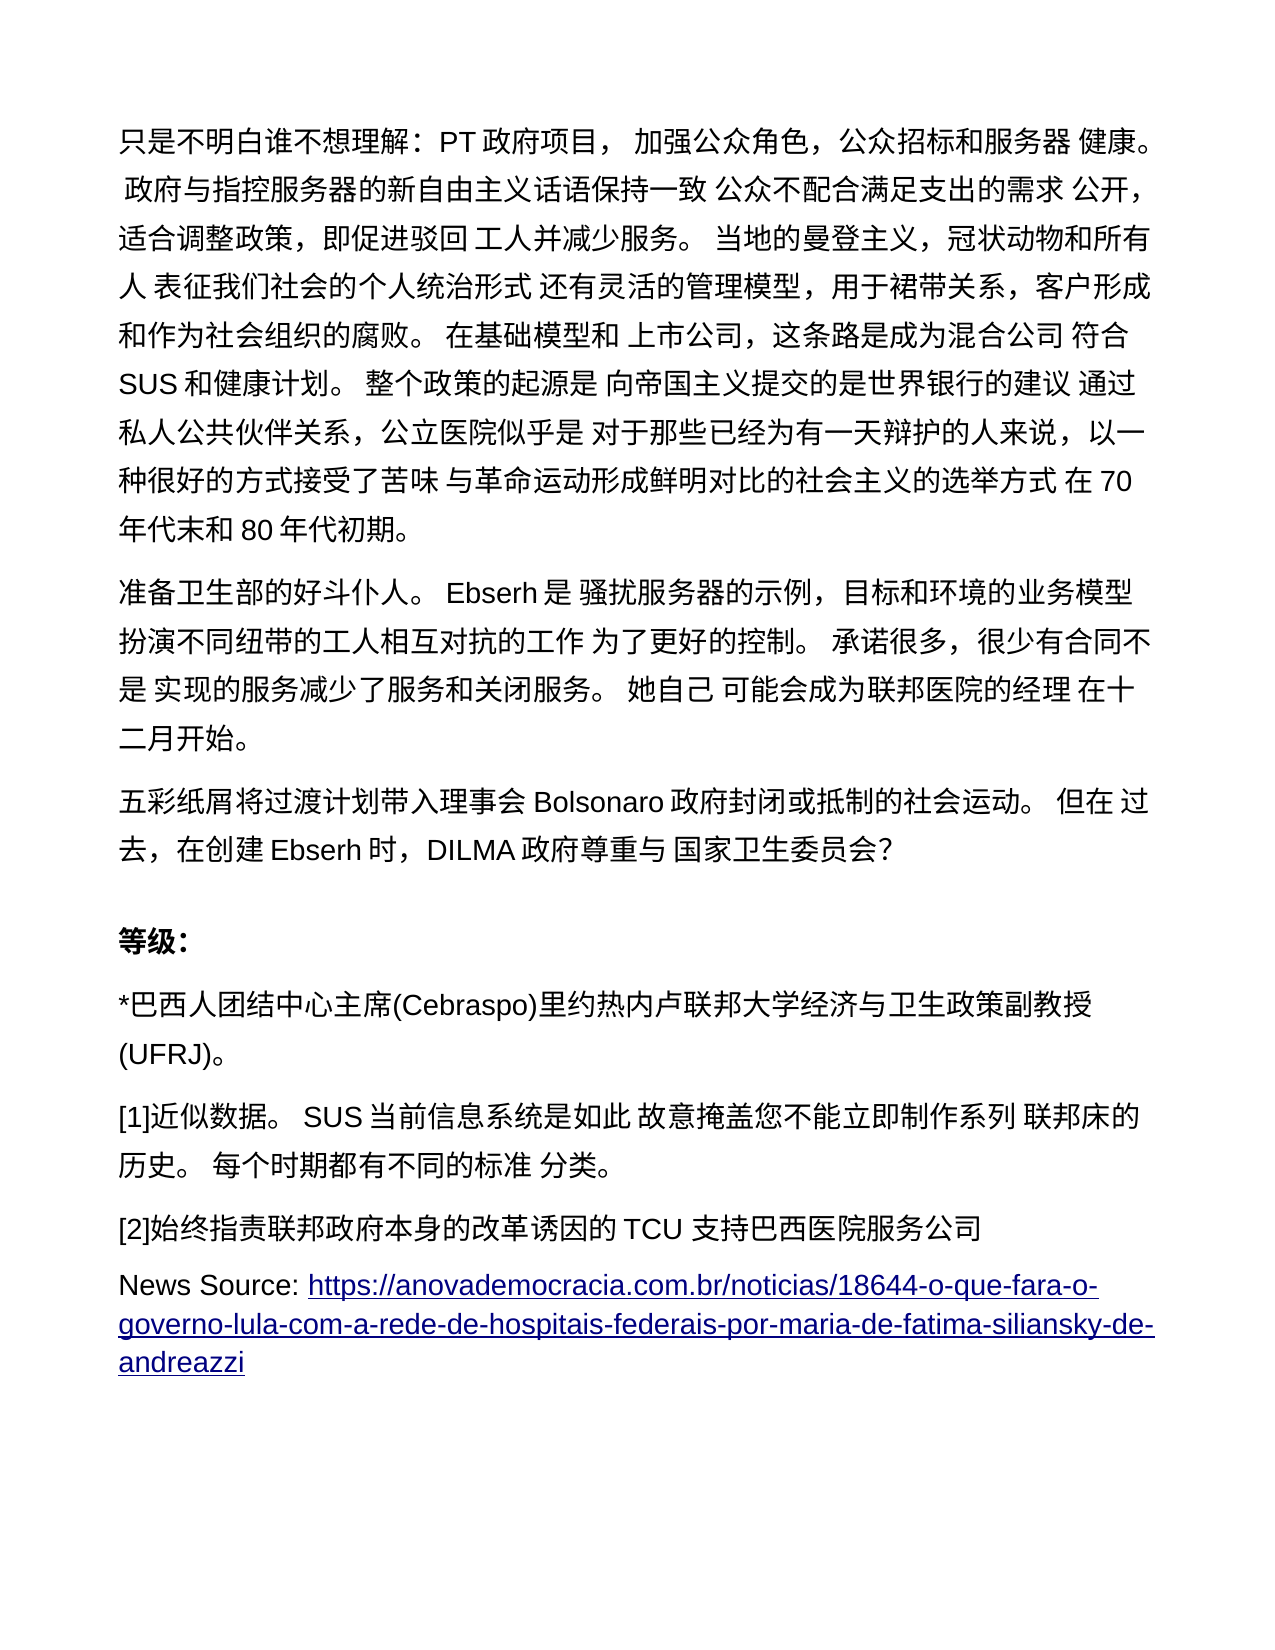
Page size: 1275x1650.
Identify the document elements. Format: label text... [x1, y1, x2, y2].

text 等级： [118, 919, 1157, 961]
text [1]近似数据。 SUS当前信息系统是如此 故意掩盖您不能立即制作系列 联邦床的历史。 每个时期都有不同的标准 分类。 [118, 1093, 1157, 1184]
text *巴西人团结中心主席(Cebraspo)里约热内卢联邦大学经济与卫生政策副教授(UFRJ)。 [118, 982, 1157, 1073]
text News Source: https://anovademocracia.com.br/noticias/18644-o-que-fara-o-governo-lula-com-a-rede-de-hospitais-federais-por-maria-de-fatima-siliansky-de-andreazzi [118, 1268, 1157, 1379]
text 只是不明白谁不想理解：PT政府项目， 加强公众角色，公众招标和服务器 健康。 政府与指控服务器的新自由主义话语保持一致 公众不配合满足支出的需求 公开，适合调整政策，即促进驳回 工人并减少服务。 当地的曼登主义，冠状动物和所有人 表征我们社会的个人统治形式 还有灵活的管理模型，用于裙带关系，客户形成 和作为社会组织的腐败。 在基础模型和 上市公司，这条路是成为混合公司 符合SUS和健康计划。 整个政策的起源是 向帝国主义提交的是世界银行的建议 通过私人公共伙伴关系，公立医院似乎是 对于那些已经为有一天辩护的人来说，以一种很好的方式接受了苦味 与革命运动形成鲜明对比的社会主义的选举方式 在70年代末和80年代初期。 [118, 118, 1157, 549]
text 准备卫生部的好斗仆人。 Ebserh是 骚扰服务器的示例，目标和环境的业务模型 扮演不同纽带的工人相互对抗的工作 为了更好的控制。 承诺很多，很少有合同不是 实现的服务减少了服务和关闭服务。 她自己 可能会成为联邦医院的经理 在十二月开始。 [118, 569, 1157, 757]
text 五彩纸屑将过渡计划带入理事会 Bolsonaro政府封闭或抵制的社会运动。 但在 过去，在创建Ebserh时，DILMA政府尊重与 国家卫生委员会？ [118, 778, 1157, 869]
text [2]始终指责联邦政府本身的改革诱因的TCU 支持巴西医院服务公司 [118, 1205, 1157, 1247]
